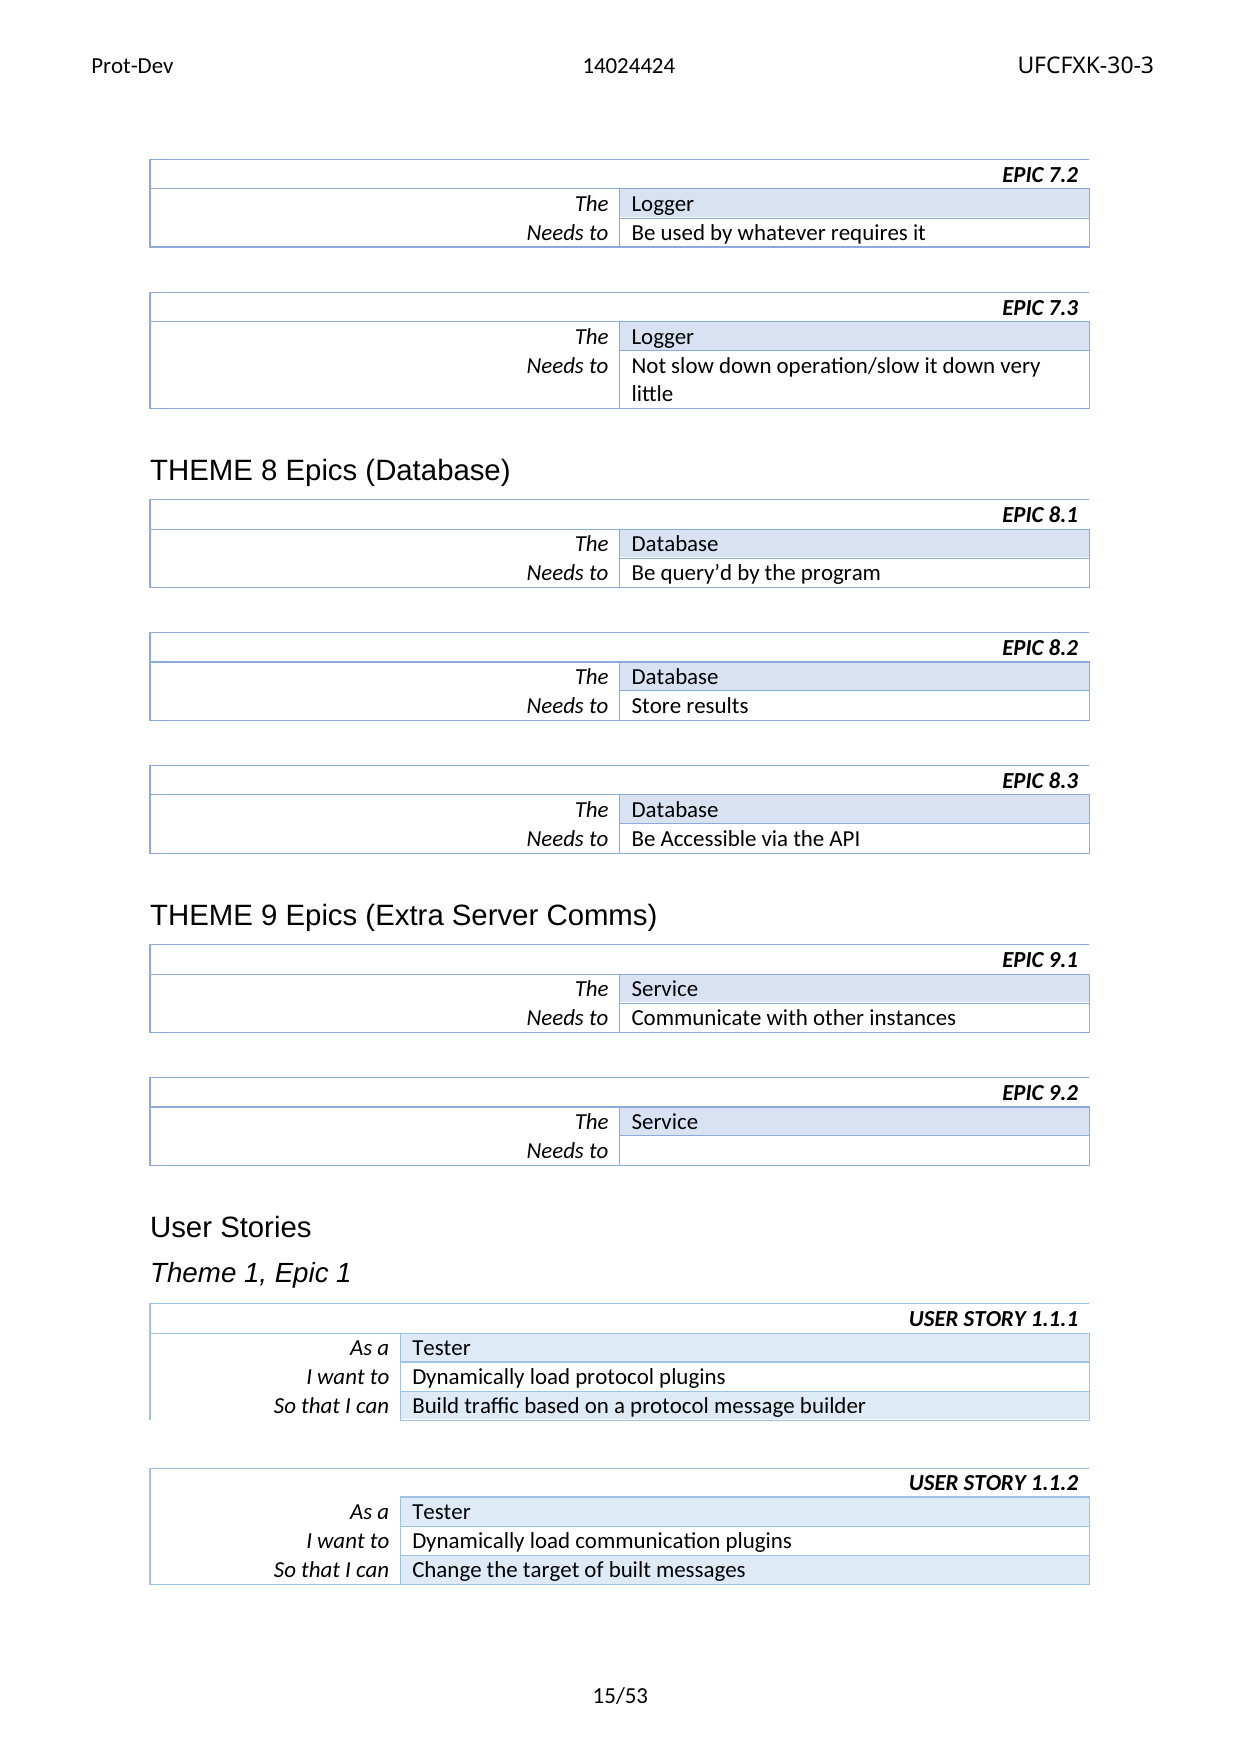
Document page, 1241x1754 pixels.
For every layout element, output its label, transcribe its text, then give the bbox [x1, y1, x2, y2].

table_cell The [151, 975, 619, 1002]
table_header EPIC 7.2 [151, 160, 1089, 188]
table_cell Service [620, 975, 1089, 1002]
table_header EPIC 8.1 [151, 500, 1089, 528]
table_cell The [151, 530, 619, 557]
table_cell Needs to [151, 1003, 619, 1032]
table_header USER STORY 1.1.1 [151, 1304, 1089, 1332]
subtitle Theme 1, Epic 1 [150, 1256, 1090, 1288]
table_cell Database [620, 530, 1089, 557]
table_cell Be used by whatever requires it [620, 219, 1089, 246]
table_cell Build traffic based on a protocol message builder [401, 1392, 1089, 1419]
table_cell Needs to [151, 1135, 619, 1164]
table_cell So that I can [151, 1555, 400, 1584]
table_header EPIC 7.3 [151, 293, 1089, 321]
table_cell As a [151, 1334, 400, 1361]
table_cell The [151, 322, 619, 350]
table_cell Needs to [151, 350, 619, 407]
table_header EPIC 8.2 [151, 633, 1089, 661]
subtitle THEME 8 Epics (Database) [150, 453, 1090, 487]
table_cell I want to [151, 1526, 400, 1554]
table_cell Logger [620, 322, 1089, 350]
table_header USER STORY 1.1.2 [151, 1469, 1089, 1496]
table_cell Communicate with other instances [620, 1004, 1089, 1032]
table_cell Be query’d by the program [620, 559, 1089, 587]
table_cell The [151, 663, 619, 690]
table_cell Not slow down operation/slow it down very little [620, 351, 1089, 407]
table_cell Change the target of built messages [401, 1556, 1089, 1584]
subtitle User Stories [150, 1210, 1090, 1244]
table_cell Dynamically load communication plugins [401, 1527, 1089, 1554]
table_cell The [151, 189, 619, 217]
table_cell Database [620, 663, 1089, 690]
table_cell Store results [620, 691, 1089, 719]
table_cell [620, 1136, 1089, 1164]
table_cell Needs to [151, 218, 619, 246]
table_cell The [151, 1108, 619, 1135]
table_cell I want to [151, 1361, 400, 1391]
table_header EPIC 8.3 [151, 766, 1089, 794]
table_cell Be Accessible via the API [620, 824, 1089, 852]
table_cell Tester [401, 1498, 1089, 1526]
table_cell As a [151, 1496, 400, 1526]
table_header EPIC 9.2 [151, 1078, 1089, 1106]
table_cell Needs to [151, 558, 619, 587]
table_cell Service [620, 1108, 1089, 1135]
table_cell So that I can [151, 1391, 400, 1419]
table_cell Needs to [151, 690, 619, 719]
table_cell Needs to [151, 823, 619, 852]
table_cell Logger [620, 189, 1089, 217]
table_cell Database [620, 795, 1089, 823]
subtitle THEME 9 Epics (Extra Server Comms) [150, 898, 1090, 932]
table_cell Tester [401, 1334, 1089, 1361]
table_cell The [151, 795, 619, 823]
table_header EPIC 9.1 [151, 945, 1089, 973]
table_cell Dynamically load protocol plugins [401, 1363, 1089, 1391]
